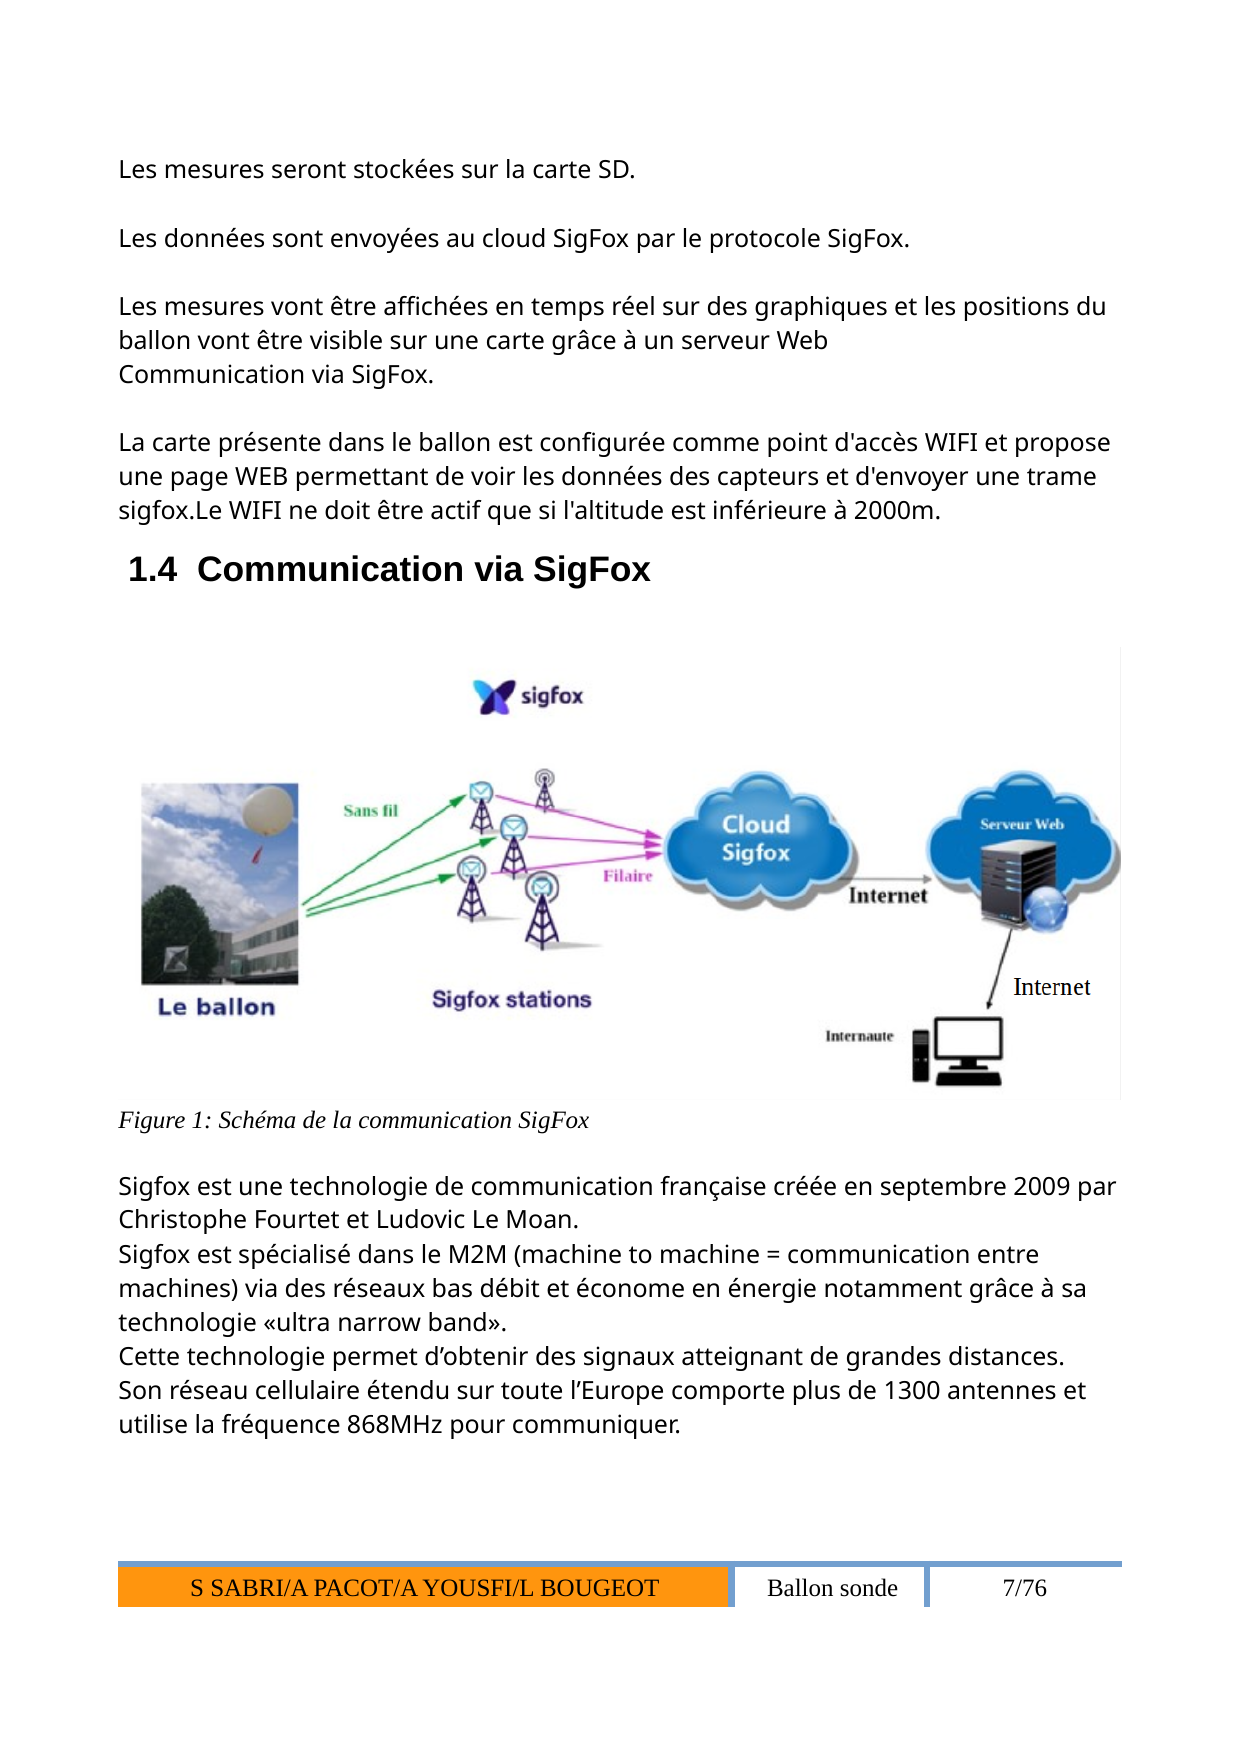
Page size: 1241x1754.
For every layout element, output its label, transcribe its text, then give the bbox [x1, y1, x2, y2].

text Figure 1: Schéma de la communication SigFox [118, 1100, 1122, 1134]
text Son réseau cellulaire étendu sur toute l’Europe comporte plus de 1300 antennes et utilise la fréquence 868MHz pour communiquer. [118, 1372, 1122, 1441]
text Communication via SigFox. [118, 357, 1122, 391]
text Les données sont envoyées au cloud SigFox par le protocole SigFox. [118, 220, 1122, 254]
text Sigfox est une technologie de communication française créée en septembre 2009 par Christophe Fourtet et Ludovic Le Moan. [118, 1168, 1122, 1236]
subtitle Communication via SigFox [118, 548, 1122, 588]
picture [118, 647, 1123, 1100]
text Sigfox est spécialisé dans le M2M (machine to machine = communication entre machines) via des réseaux bas débit et économe en énergie notamment grâce à sa technologie «ultra narrow band». [118, 1236, 1122, 1338]
text Les mesures seront stockées sur la carte SD. [118, 152, 1122, 186]
text Cette technologie permet d’obtenir des signaux atteignant de grandes distances. [118, 1338, 1122, 1372]
text Les mesures vont être affichées en temps réel sur des graphiques et les positions du ballon vont être visible sur une carte grâce à un serveur Web [118, 288, 1122, 357]
text La carte présente dans le ballon est configurée comme point d'accès WIFI et propose une page WEB permettant de voir les données des capteurs et d'envoyer une trame sigfox.Le WIFI ne doit être actif que si l'altitude est inférieure à 2000m. [118, 425, 1122, 527]
